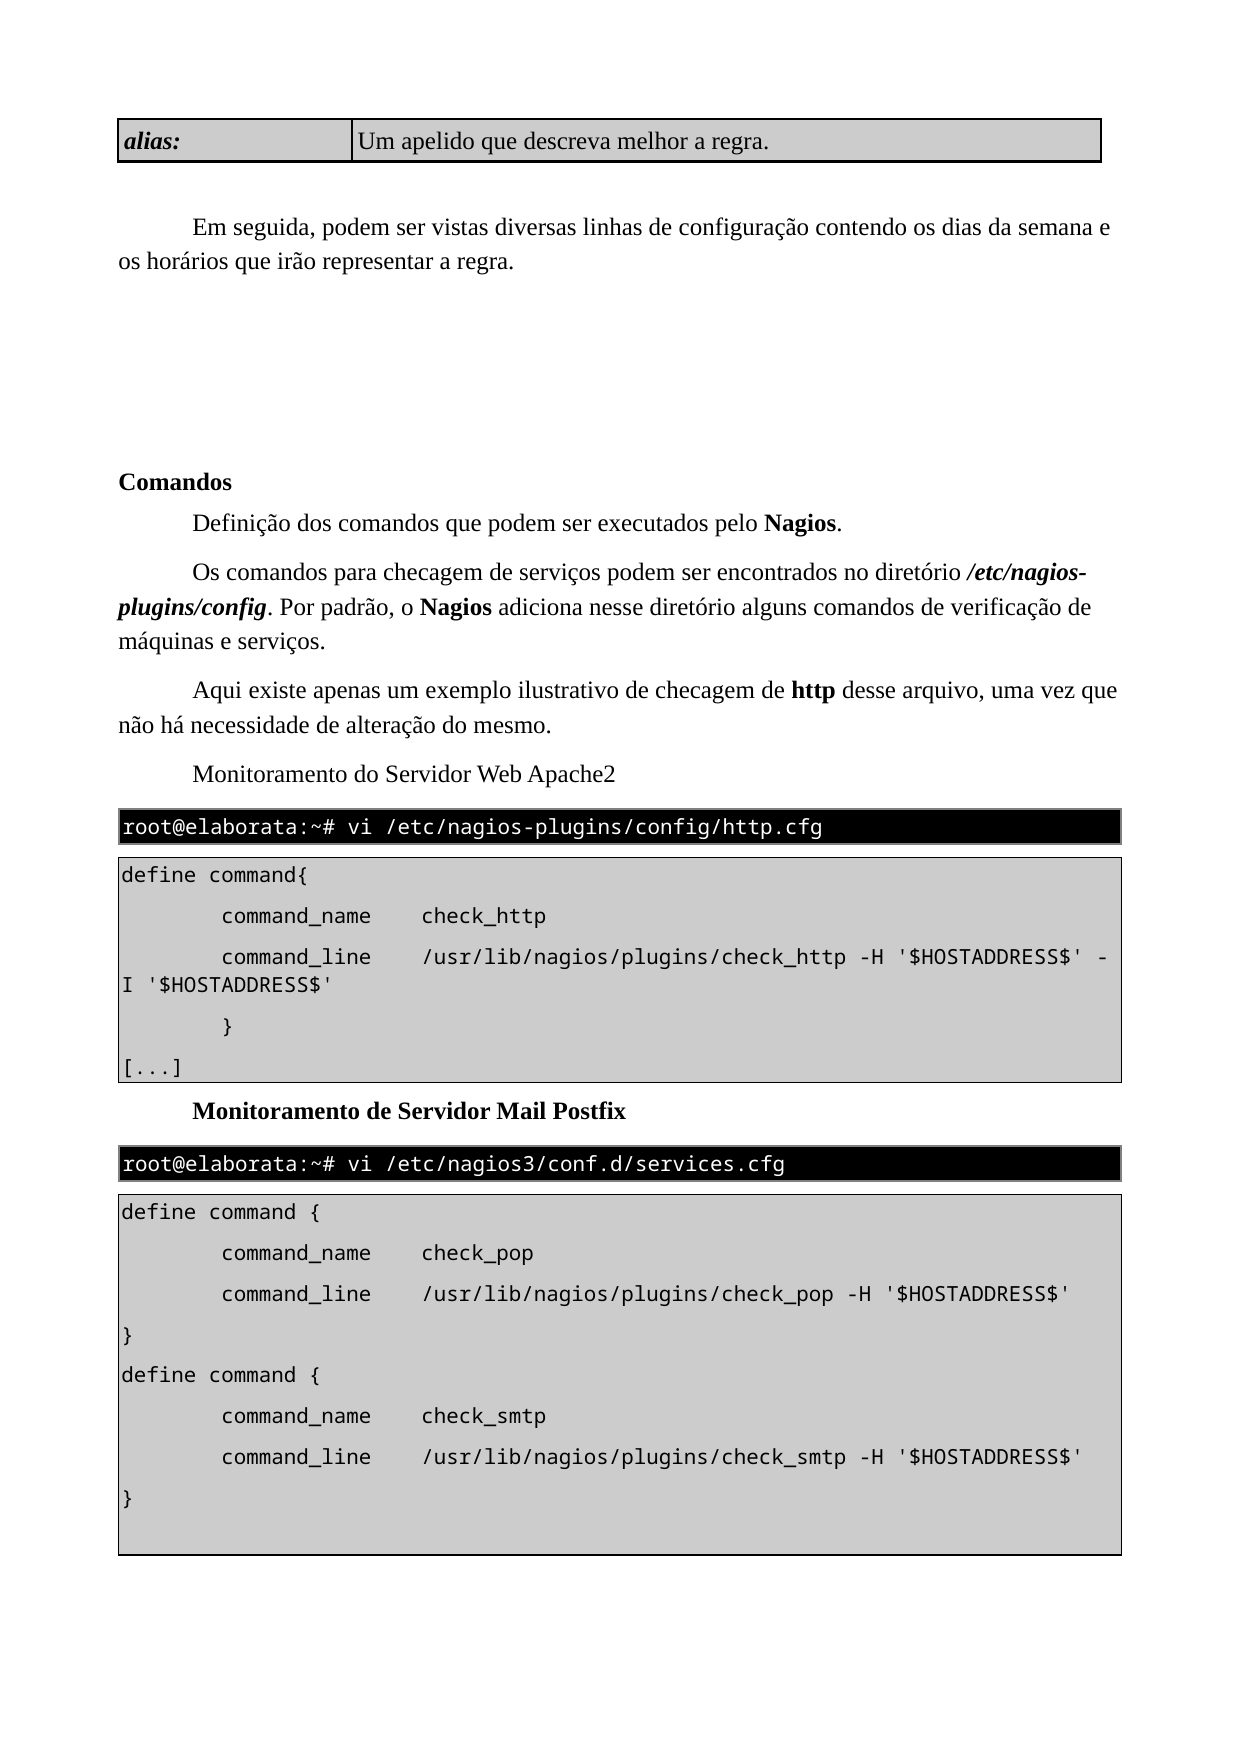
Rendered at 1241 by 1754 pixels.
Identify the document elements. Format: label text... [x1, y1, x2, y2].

text define command { [119, 1357, 1121, 1389]
text command_name check_pop [119, 1235, 1121, 1267]
table_cell Um apelido que descreva melhor a regra. [353, 120, 1100, 160]
text command_line /usr/lib/nagios/plugins/check_http -H '$HOSTADDRESS$' -I '$HOSTADDRESS$' [119, 939, 1121, 999]
text define command{ [119, 858, 1121, 889]
text Monitoramento de Servidor Mail Postfix [118, 1096, 1122, 1125]
text root@elaborata:~# vi /etc/nagios-plugins/config/http.cfg [120, 810, 1120, 843]
text define command { [119, 1195, 1121, 1226]
text Os comandos para checagem de serviços podem ser encontrados no diretório /etc/nagios-plugins/config. Por padrão, o Nagios adiciona nesse diretório alguns comandos de verificação de máquinas e serviços. [118, 557, 1122, 655]
subtitle Comandos [118, 467, 1122, 496]
text command_line /usr/lib/nagios/plugins/check_smtp -H '$HOSTADDRESS$' [119, 1439, 1121, 1471]
table_cell alias: [119, 120, 351, 160]
text [...] [119, 1049, 1121, 1082]
text } [119, 1317, 1121, 1348]
text Definição dos comandos que podem ser executados pelo Nagios. [118, 508, 1122, 537]
text } [119, 1480, 1121, 1512]
text root@elaborata:~# vi /etc/nagios3/conf.d/services.cfg [120, 1147, 1120, 1180]
text Em seguida, podem ser vistas diversas linhas de configuração contendo os dias da semana e os horários que irão representar a regra. [118, 212, 1122, 275]
text command_name check_smtp [119, 1398, 1121, 1430]
text command_name check_http [119, 898, 1121, 929]
text } [119, 1008, 1121, 1039]
text Aqui existe apenas um exemplo ilustrativo de checagem de http desse arquivo, uma vez que não há necessidade de alteração do mesmo. [118, 675, 1122, 738]
text command_line /usr/lib/nagios/plugins/check_pop -H '$HOSTADDRESS$' [119, 1276, 1121, 1307]
text Monitoramento do Servidor Web Apache2 [118, 759, 1122, 788]
